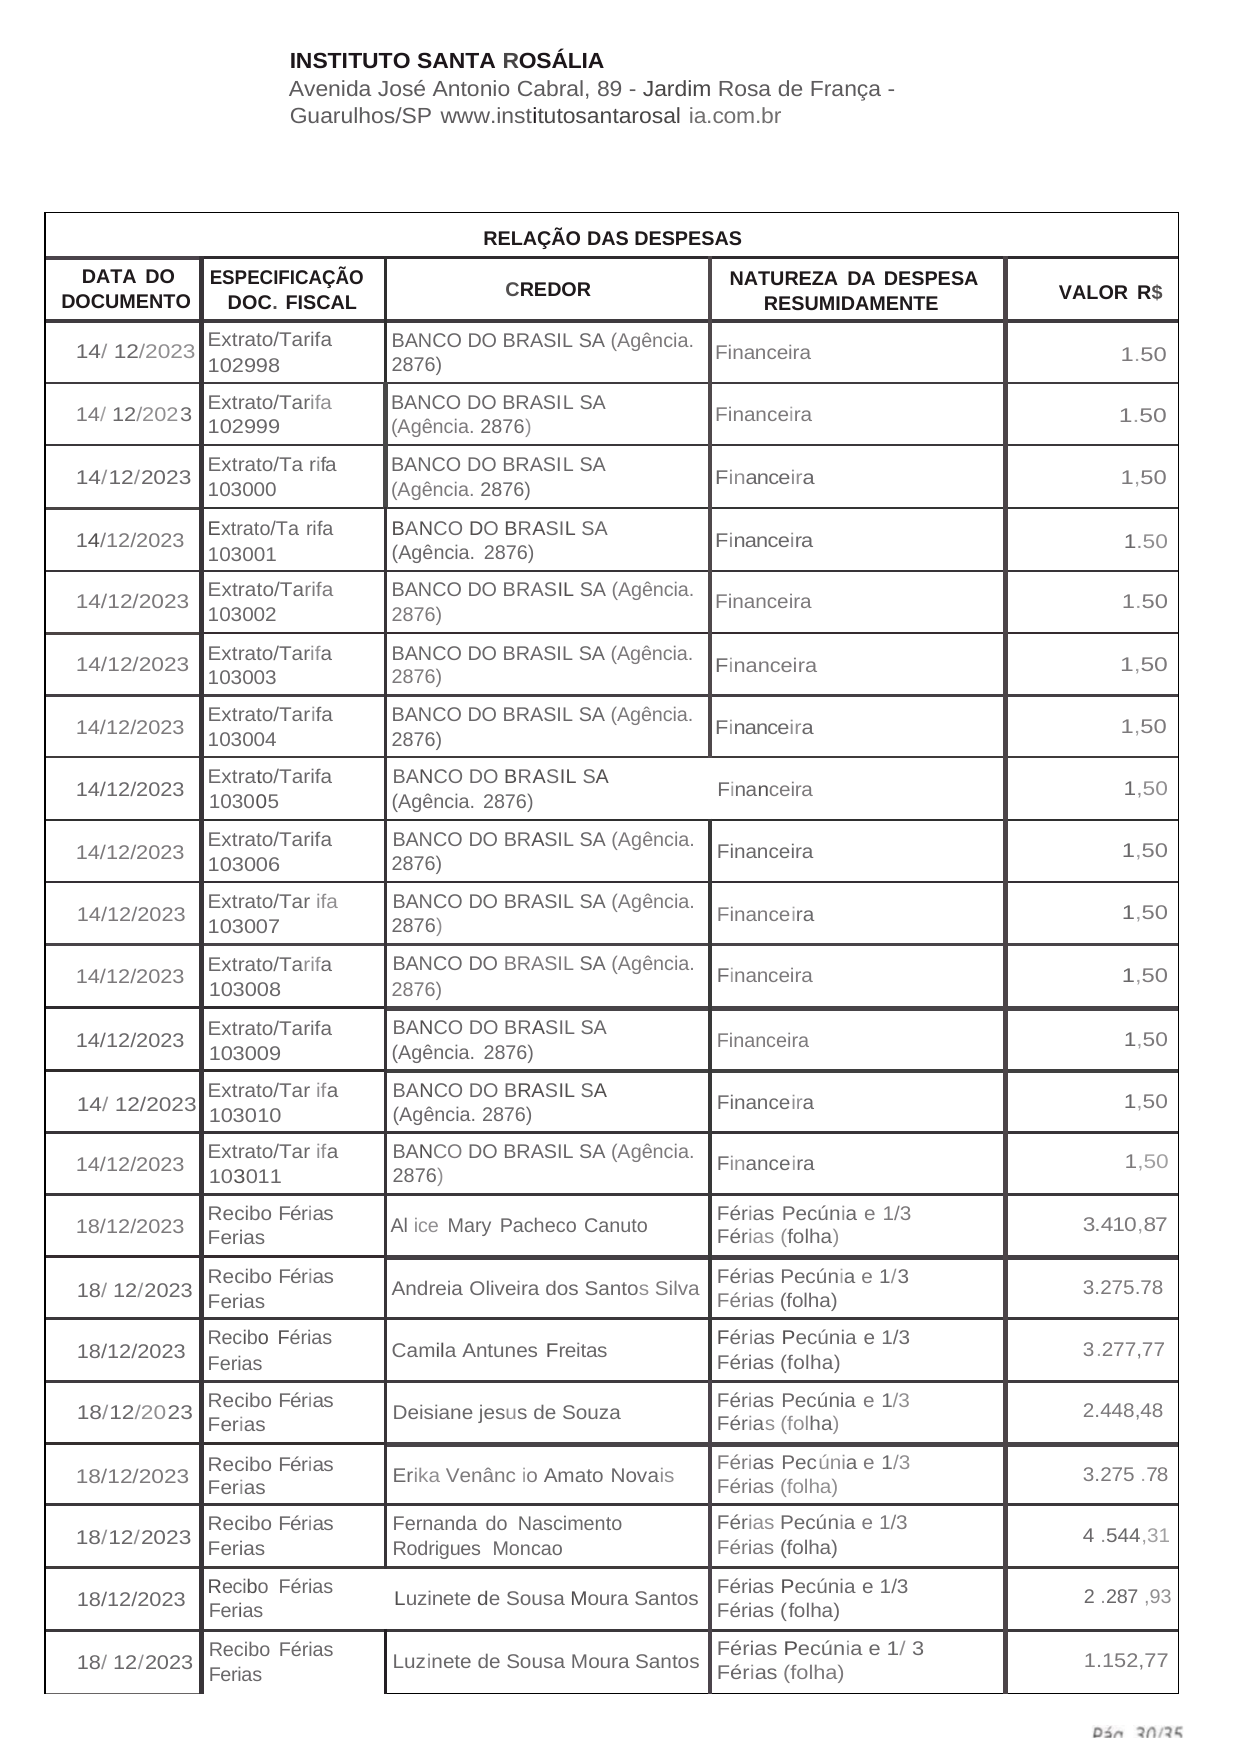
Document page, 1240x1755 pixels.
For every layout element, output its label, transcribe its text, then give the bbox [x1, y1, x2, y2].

table_cell Extrato/Tarifa 103002 [204, 572, 384, 632]
table_cell Financeira [712, 821, 1003, 881]
table_cell 18/ 12/2023 [46, 1632, 199, 1693]
table_cell Financeira [712, 384, 1003, 444]
table_cell Andreia Oliveira dos Santos Silva [387, 1260, 708, 1317]
table_cell Financeira [712, 634, 1003, 694]
table_cell Extrato/Ta rifa 103001 [204, 509, 384, 569]
table_cell 1,50 [1008, 1134, 1178, 1192]
table_cell Extrato/Tarifa 103009 [204, 1009, 384, 1069]
table_cell Financeira [712, 446, 1003, 507]
table_cell Financeira [712, 883, 1003, 943]
table_cell Financeira [712, 1073, 1003, 1131]
table_cell 14/12/2023 [46, 821, 199, 881]
table_cell BANCO DO BRASIL SA (Agência. 2876) [387, 883, 708, 943]
table_cell Financeira [710, 758, 1003, 818]
table_cell Férias Pecúnia e 1/3 Férias (folha) [712, 1506, 1003, 1566]
table_cell 1,50 [1008, 634, 1178, 694]
table_cell 1.152,77 [1008, 1632, 1178, 1693]
table_cell Recibo Férias Ferias [204, 1320, 384, 1379]
table_cell 2.448,48 [1008, 1383, 1178, 1442]
table_cell 14/ 12/2023 [46, 1072, 199, 1131]
table_cell 3.275.78 [1008, 1260, 1178, 1317]
table_cell 14/12/2023 [46, 697, 199, 756]
table_cell 18/12/2023 [46, 1445, 199, 1503]
table_cell BANCO DO BRASIL SA (Agência. 2876) [387, 758, 710, 818]
table_cell 14/12/2023 [46, 446, 199, 507]
table_cell 14/ 12/2023 [46, 323, 199, 382]
table_header RELAÇÃO DAS DESPESAS [46, 213, 1178, 256]
table_cell Erika Venânc io Amato Novais [387, 1447, 708, 1503]
table_cell BANCO DO BRASIL SA (Agência. 2876) [387, 572, 708, 632]
table_cell Férias Pecúnia e 1/3 Férias (folha) [712, 1383, 1003, 1442]
table_cell Extrato/Tarifa 102998 [204, 323, 384, 382]
table_cell Férias Pecúnia e 1/ 3 Férias (folha) [712, 1632, 1003, 1693]
table_cell BANCO DO BRASIL SA (Agência. 2876) [387, 1134, 708, 1192]
table_cell 18/12/2023 [46, 1506, 199, 1566]
table_cell Recibo Férias Ferias [204, 1569, 386, 1629]
table_cell Férias Pecúnia e 1/3 Férias (folha) [712, 1569, 1003, 1629]
table_cell Fernanda do Nascimento Rodrigues Moncao [387, 1506, 708, 1566]
table_cell 1.50 [1008, 572, 1178, 632]
table_cell DATA DO DOCUMENTO [46, 260, 199, 319]
table_cell BANCO DO BRASIL SA (Agência. 2876) [387, 323, 708, 382]
table_cell Luzinete de Sousa Moura Santos [386, 1569, 708, 1629]
table_cell Financeira [712, 1011, 1003, 1069]
table_cell Recibo Férias Ferias [204, 1258, 384, 1317]
table_cell VALOR R$ [1008, 259, 1178, 319]
table_cell BANCO DO BRASIL SA (Agência. 2876) [387, 946, 708, 1006]
table_cell CREDOR [387, 259, 708, 319]
table_cell Extrato/Tarifa 103008 [204, 946, 384, 1006]
table_cell 4 .544,31 [1008, 1506, 1178, 1566]
table_cell BANCO DO BRASIL SA (Agência. 2876) [387, 1073, 708, 1131]
table_cell NATUREZA DA DESPESA RESUMIDAMENTE [712, 259, 1003, 319]
table_cell 14/12/2023 [46, 758, 199, 818]
table_cell Recibo Férias Ferias [204, 1506, 384, 1566]
table_cell 3.410,87 [1008, 1196, 1178, 1255]
table_cell 18/12/2023 [46, 1196, 199, 1255]
table_cell 3.277,77 [1008, 1320, 1178, 1379]
table_cell Recibo Férias Ferias [204, 1383, 384, 1442]
table_cell Financeira [712, 509, 1003, 569]
table_cell 1.50 [1008, 384, 1178, 444]
table_cell 1,50 [1008, 1073, 1178, 1131]
table_cell Financeira [712, 946, 1003, 1006]
table_cell 1,50 [1008, 758, 1178, 818]
table_cell 2 .287 ,93 [1008, 1569, 1178, 1629]
table_cell Extrato/Ta rifa 103000 [204, 446, 383, 507]
table_cell Extrato/Tar ifa 103010 [204, 1072, 384, 1131]
table_cell 14/12/2023 [46, 1009, 199, 1069]
table_cell Férias Pecúnia e 1/3 Férias (folha) [712, 1260, 1003, 1317]
table_cell Deisiane jesus de Souza [387, 1383, 708, 1442]
table_cell Luzinete de Sousa Moura Santos [387, 1632, 708, 1693]
table_cell Extrato/Tar ifa 103011 [204, 1134, 384, 1192]
table_cell 18/12/2023 [46, 1383, 199, 1442]
table_cell 14/ 12/2023 [46, 384, 199, 444]
table_cell BANCO DO BRASIL SA (Agência. 2876) [388, 384, 708, 444]
table_cell Financeira [712, 323, 1003, 382]
table_cell BANCO DO BRASIL SA (Agência. 2876) [387, 821, 708, 881]
table_cell Extrato/Tarifa 102999 [204, 384, 383, 444]
table_cell 1,50 [1008, 821, 1178, 881]
table_cell Férias Pecúnia e 1/3 Férias (folha) [712, 1196, 1003, 1255]
table_cell Recibo Férias Ferias [204, 1632, 384, 1693]
table_cell BANCO DO BRASIL SA (Agência. 2876) [388, 446, 708, 507]
table_cell 1,50 [1008, 946, 1178, 1006]
table_cell 14/12/2023 [46, 1134, 199, 1192]
table_cell Recibo Férias Ferias [204, 1445, 384, 1503]
table_cell Extrato/Tarifa 103006 [204, 821, 384, 881]
table_cell 1,50 [1008, 1011, 1178, 1069]
table_cell 1,50 [1008, 446, 1178, 507]
table_cell 14/12/2023 [46, 510, 199, 569]
table_cell ESPECIFICAÇÃO DOC. FISCAL [204, 259, 384, 319]
table_cell 18/ 12/2023 [46, 1258, 199, 1317]
table_cell Camila Antunes Freitas [387, 1320, 708, 1379]
table_cell Extrato/Tar ifa 103007 [204, 883, 384, 943]
table_cell Recibo Férias Ferias [204, 1196, 384, 1255]
table_cell BANCO DO BRASIL SA (Agência. 2876) [387, 697, 708, 756]
table_cell BANCO DO BRASIL SA (Agência. 2876) [387, 634, 708, 694]
table_cell 1.50 [1008, 323, 1178, 382]
table_cell BANCO DO BRASIL SA (Agência. 2876) [387, 1011, 708, 1069]
table_cell 14/12/2023 [46, 572, 199, 632]
table_cell Extrato/Tarifa 103005 [204, 758, 384, 818]
table_cell 14/12/2023 [46, 635, 199, 694]
table_cell 18/12/2023 [46, 1320, 199, 1379]
table_cell BANCO DO BRASIL SA (Agência. 2876) [387, 509, 708, 569]
table_cell Financeira [712, 1134, 1003, 1192]
table_cell Financeira [712, 697, 1003, 756]
table_cell Férias Pecúnia e 1/3 Férias (folha) [712, 1447, 1003, 1503]
table_cell Férias Pecúnia e 1/3 Férias (folha) [712, 1320, 1003, 1379]
table_cell Al ice Mary Pacheco Canuto [387, 1196, 708, 1255]
table_cell 1,50 [1008, 883, 1178, 943]
table_cell Extrato/Tarifa 103004 [204, 697, 384, 756]
table_cell 1,50 [1008, 697, 1178, 756]
table_cell 1.50 [1008, 509, 1178, 569]
table_cell 3.275 .78 [1008, 1447, 1178, 1503]
table_cell Extrato/Tarifa 103003 [204, 634, 384, 694]
table_cell 18/12/2023 [46, 1569, 199, 1629]
table_cell 14/12/2023 [46, 883, 199, 943]
table_cell 14/12/2023 [46, 946, 199, 1006]
table_cell Financeira [712, 572, 1003, 632]
